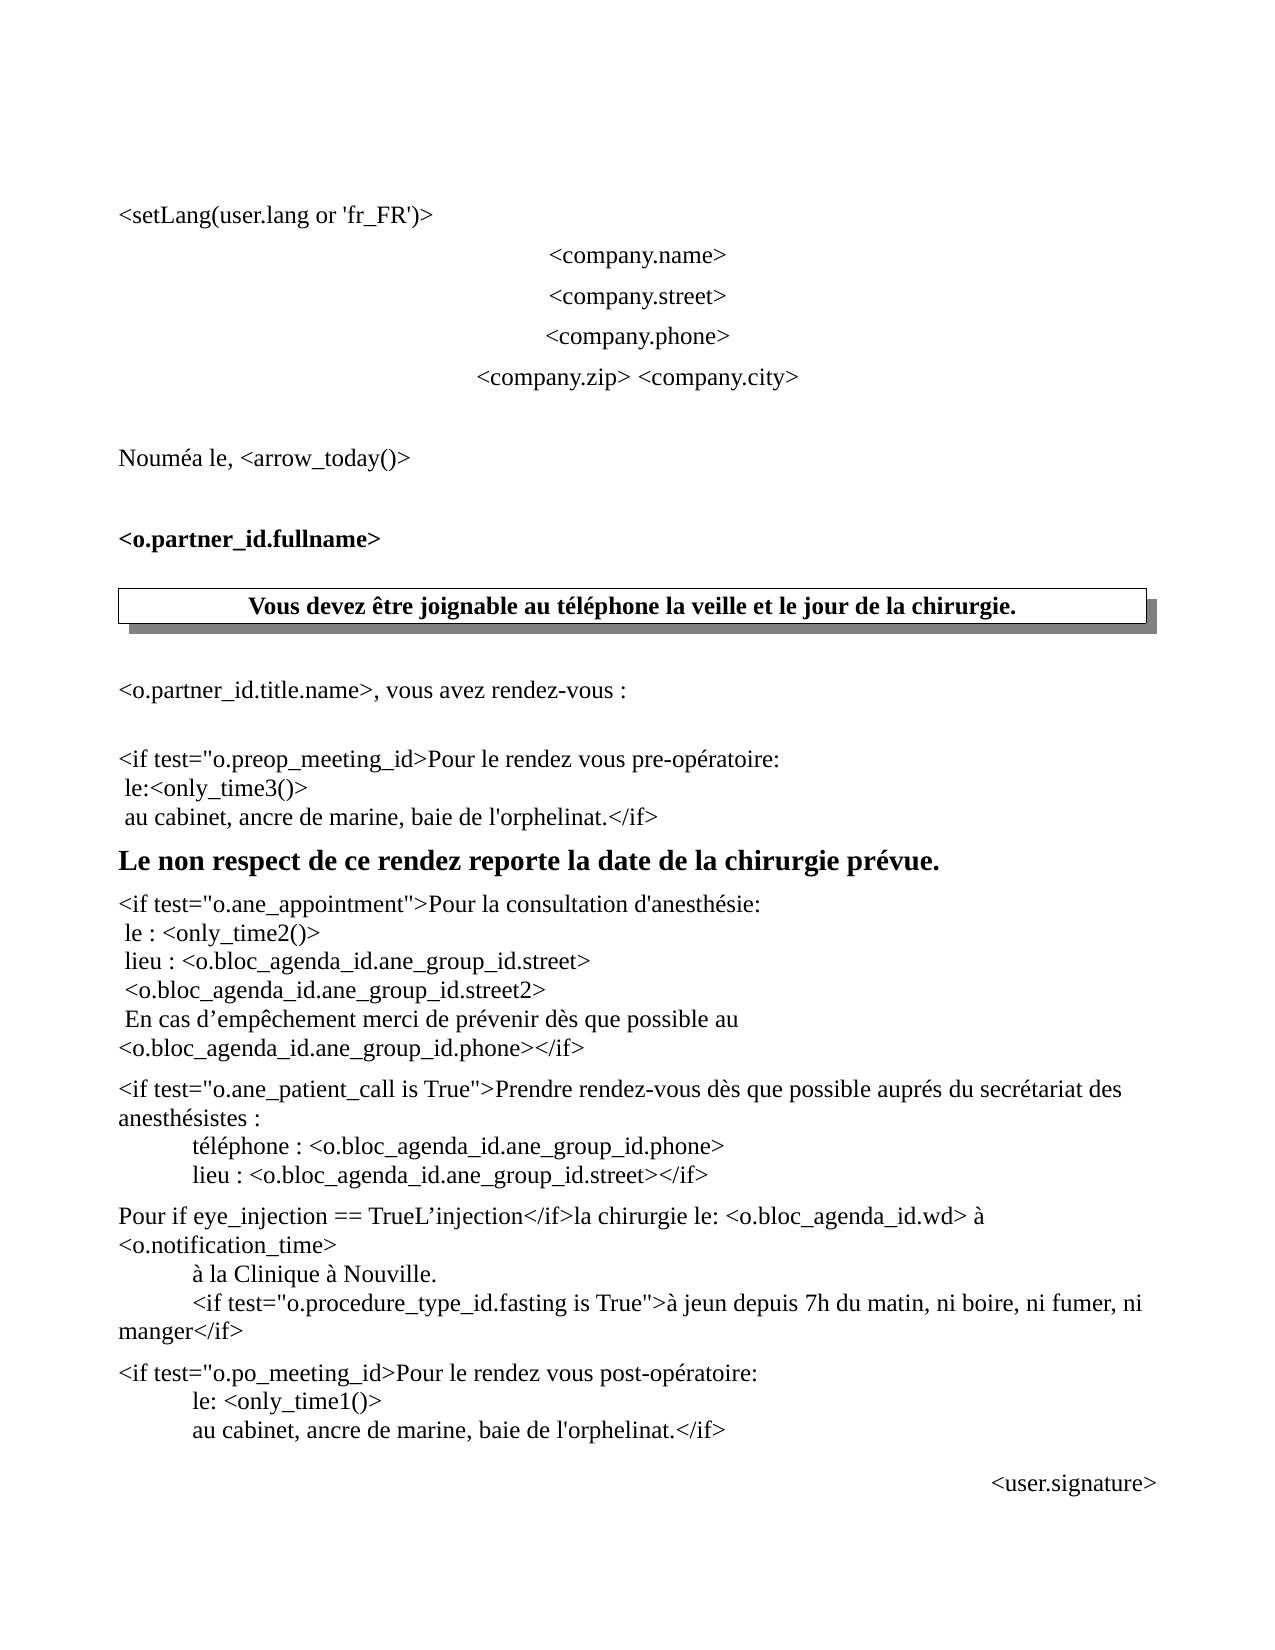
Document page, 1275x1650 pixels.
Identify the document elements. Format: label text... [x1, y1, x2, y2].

text <if test="o.po_meeting_id>Pour le rendez vous post-opératoire: le: <only_time1()> au cabinet, ancre de marine, baie de l'orphelinat.</if> [118, 1358, 1157, 1444]
text <o.partner_id.title.name>, vous avez rendez-vous : [118, 675, 1157, 704]
text <o.partner_id.fullname> [118, 524, 1157, 553]
text Vous devez être joignable au téléphone la veille et le jour de la chirurgie. [119, 589, 1146, 623]
text <setLang(user.lang or 'fr_FR')> [118, 200, 1157, 229]
text Nouméa le, <arrow_today()> [118, 443, 1157, 472]
text <if test="o.ane_patient_call is True">Prendre rendez-vous dès que possible auprés du secrétariat des anesthésistes : téléphone : <o.bloc_agenda_id.ane_group_id.phone> lieu : <o.bloc_agenda_id.ane_group_id.street></if> [118, 1074, 1157, 1189]
text <company.zip> <company.city> [118, 362, 1157, 391]
text <company.name> [118, 240, 1157, 269]
text Pour if eye_injection == TrueL’injection</if>la chirurgie le: <o.bloc_agenda_id.wd> à <o.notification_time> à la Clinique à Nouville. <if test="o.procedure_type_id.fasting is True">à jeun depuis 7h du matin, ni boire, ni fumer, ni manger</if> [118, 1201, 1157, 1345]
text <user.signature> [118, 1468, 1157, 1497]
text Le non respect de ce rendez reporte la date de la chirurgie prévue. [118, 843, 1157, 876]
text <company.phone> [118, 321, 1157, 350]
text <company.street> [118, 281, 1157, 310]
text <if test="o.preop_meeting_id>Pour le rendez vous pre-opératoire: le:<only_time3()> au cabinet, ancre de marine, baie de l'orphelinat.</if> [118, 744, 1157, 830]
text <if test="o.ane_appointment">Pour la consultation d'anesthésie: le : <only_time2()> lieu : <o.bloc_agenda_id.ane_group_id.street> <o.bloc_agenda_id.ane_group_id.street2> En cas d’empêchement merci de prévenir dès que possible au <o.bloc_agenda_id.ane_group_id.phone></if> [118, 889, 1157, 1061]
